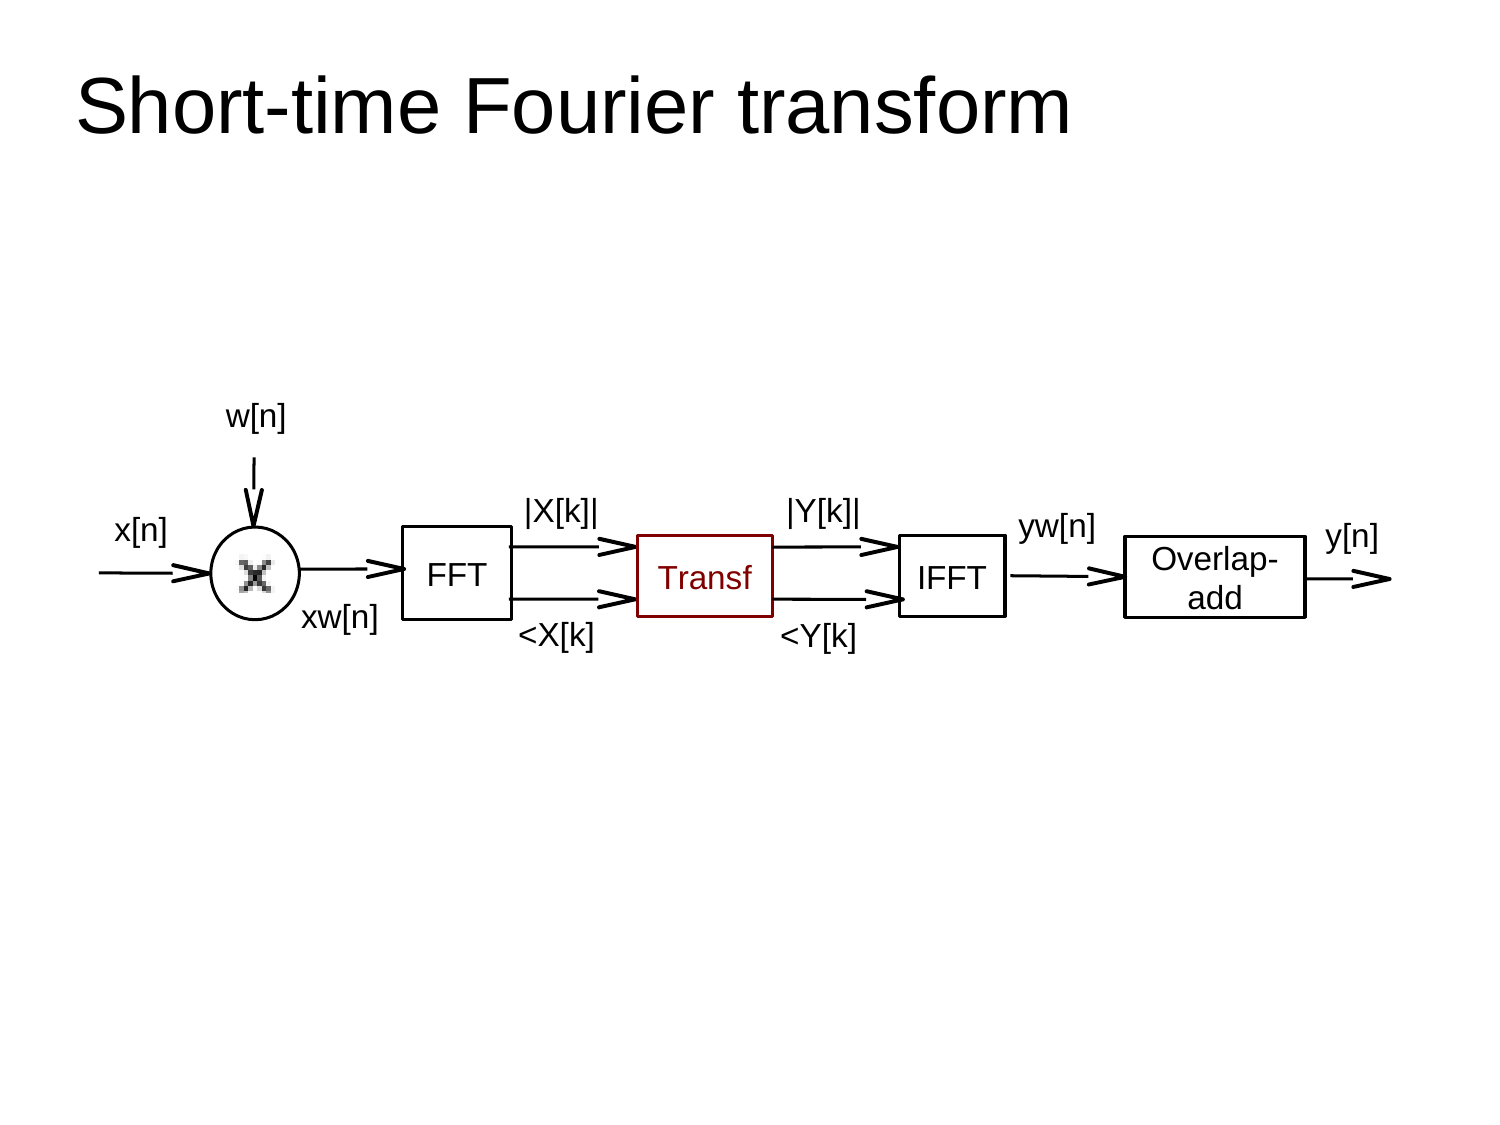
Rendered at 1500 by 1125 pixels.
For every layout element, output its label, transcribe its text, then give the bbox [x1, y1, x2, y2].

text_box FFT [402, 526, 512, 620]
text_box Transf [637, 535, 773, 617]
text_box IFFT [899, 535, 1006, 617]
text_box y[n] [1310, 510, 1394, 562]
picture [226, 539, 281, 593]
title Short-time Fourier transform [75, 12, 1426, 201]
text_box x[n] [99, 504, 183, 557]
text_box |Y[k]| [771, 485, 876, 538]
text_box xw[n] [286, 591, 394, 644]
text_box <X[k] [503, 609, 610, 662]
text_box w[n] [211, 389, 302, 442]
text_box yw[n] [1003, 500, 1112, 553]
text_box <Y[k] [765, 609, 872, 662]
text_box |X[k]| [509, 485, 614, 538]
text_box Overlap-add [1125, 536, 1306, 618]
